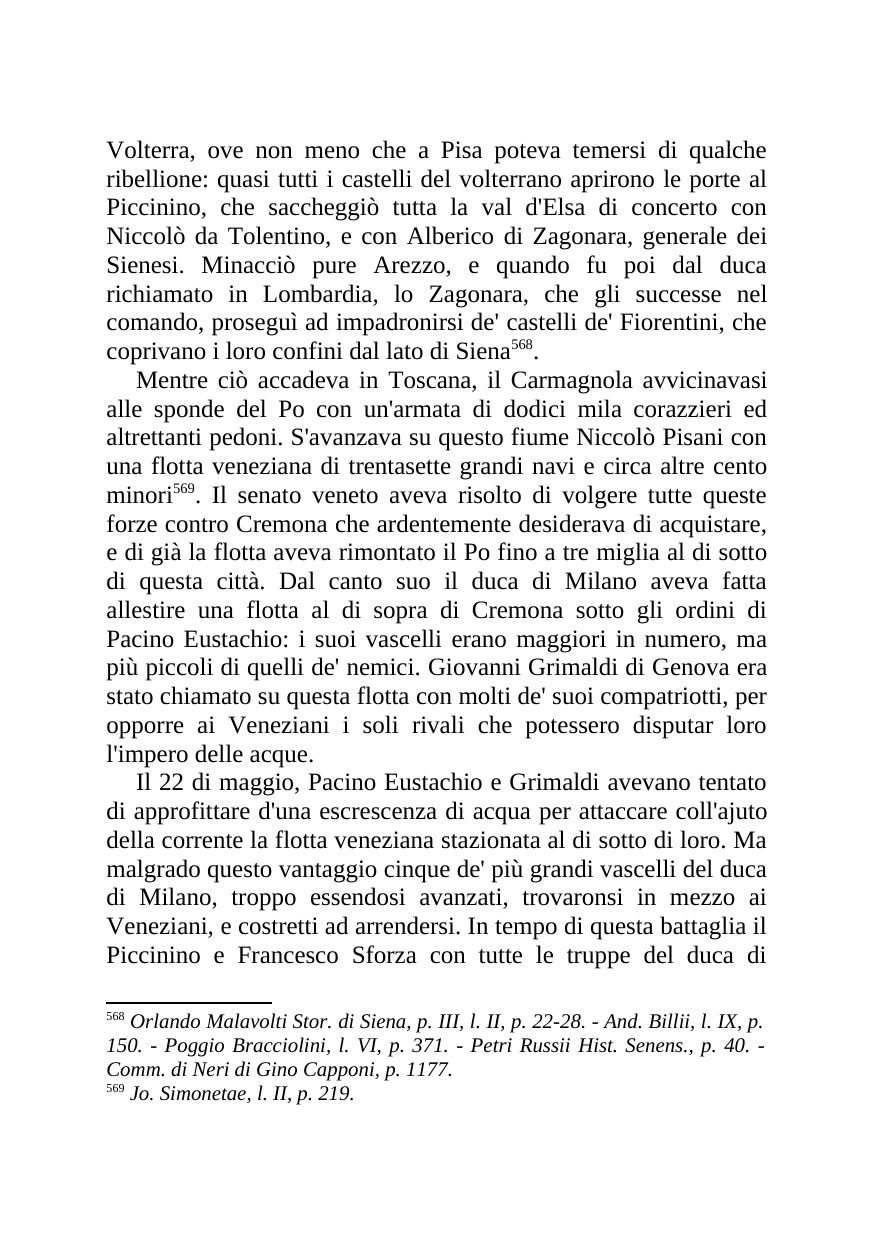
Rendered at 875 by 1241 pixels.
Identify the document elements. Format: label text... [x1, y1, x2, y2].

text Jo. Simonetae, l. II, p. 219. [106, 1081, 768, 1105]
text Orlando Malavolti Stor. di Siena, p. III, l. II, p. 22-28. - And. Billii, l. IX, p. 150. - Poggio Bracciolini, l. VI, p. 371. - Petri Russii Hist. Senens., p. 40. - Comm. di Neri di Gino Capponi, p. 1177. [106, 1009, 768, 1081]
text Mentre ciò accadeva in Toscana, il Carmagnola avvicinavasi alle sponde del Po con un'armata di dodici mila corazzieri ed altrettanti pedoni. S'avanzava su questo fiume Niccolò Pisani con una flotta veneziana di trentasette grandi navi e circa altre cento minori. Il senato veneto aveva risolto di volgere tutte queste forze contro Cremona che ardentemente desiderava di acquistare, e di già la flotta aveva rimontato il Po fino a tre miglia al di sotto di questa città. Dal canto suo il duca di Milano aveva fatta allestire una flotta al di sopra di Cremona sotto gli ordini di Pacino Eustachio: i suoi vascelli erano maggiori in numero, ma più piccoli di quelli de' nemici. Giovanni Grimaldi di Genova era stato chiamato su questa flotta con molti de' suoi compatriotti, per opporre ai Veneziani i soli rivali che potessero disputar loro l'impero delle acque. [106, 365, 768, 767]
text Il 22 di maggio, Pacino Eustachio e Grimaldi avevano tentato di approfittare d'una escrescenza di acqua per attaccare coll'ajuto della corrente la flotta veneziana stazionata al di sotto di loro. Ma malgrado questo vantaggio cinque de' più grandi vascelli del duca di Milano, troppo essendosi avanzati, trovaronsi in mezzo ai Veneziani, e costretti ad arrendersi. In tempo di questa battaglia il Piccinino e Francesco Sforza con tutte le truppe del duca di [106, 767, 768, 969]
text Volterra, ove non meno che a Pisa poteva temersi di qualche ribellione: quasi tutti i castelli del volterrano aprirono le porte al Piccinino, che saccheggiò tutta la val d'Elsa di concerto con Niccolò da Tolentino, e con Alberico di Zagonara, generale dei Sienesi. Minacciò pure Arezzo, e quando fu poi dal duca richiamato in Lombardia, lo Zagonara, che gli successe nel comando, proseguì ad impadronirsi de' castelli de' Fiorentini, che coprivano i loro confini dal lato di Siena. [106, 135, 768, 365]
